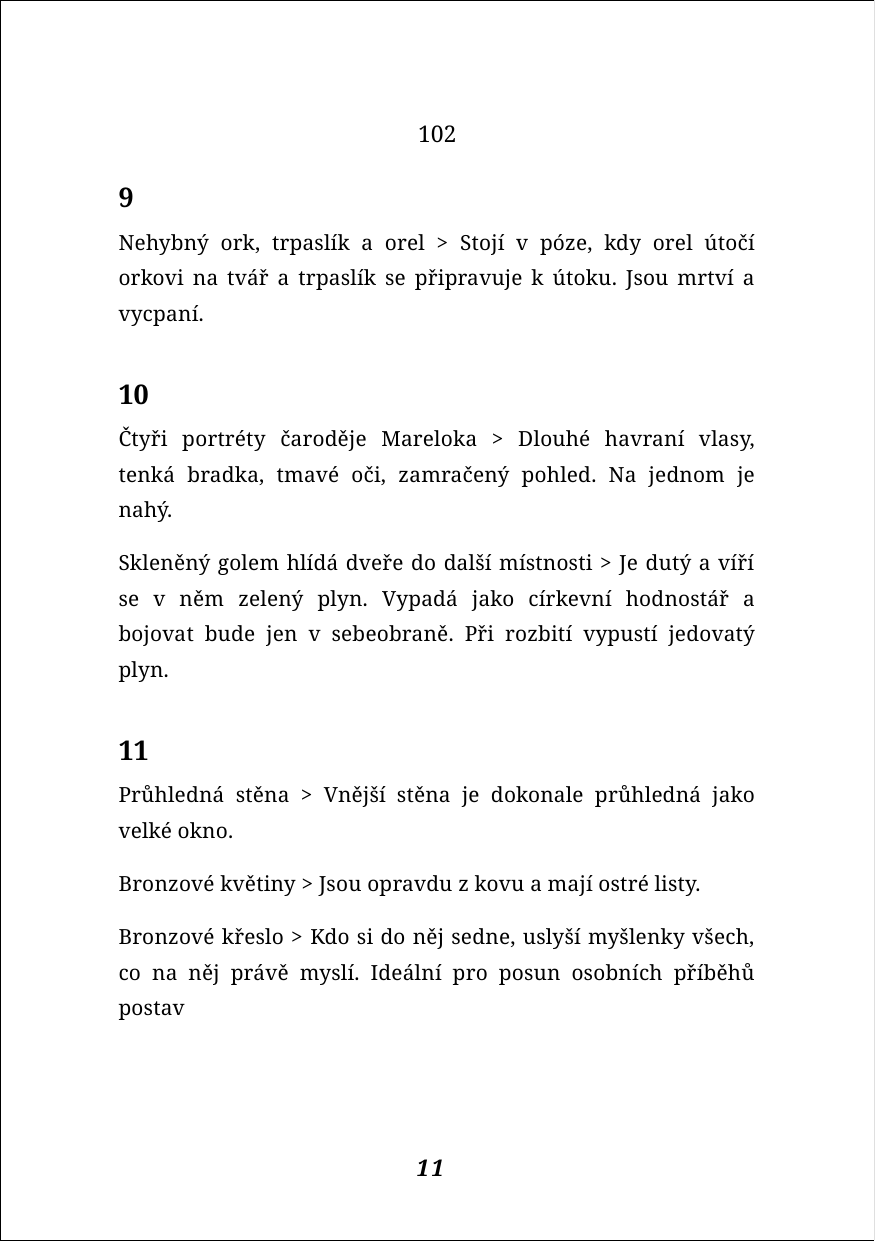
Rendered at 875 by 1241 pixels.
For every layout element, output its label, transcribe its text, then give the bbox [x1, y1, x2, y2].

text Čtyři portréty čaroděje Mareloka > Dlouhé havraní vlasy, tenká bradka, tmavé oči, zamračený pohled. Na jednom je nahý. [118, 424, 756, 524]
text Bronzové květiny > Jsou opravdu z kovu a mají ostré listy. [118, 869, 756, 898]
text Nehybný ork, trpaslík a orel > Stojí v póze, kdy orel útočí orkovi na tvář a trpaslík se připravuje k útoku. Jsou mrtví a vycpaní. [118, 228, 756, 327]
text Skleněný golem hlídá dveře do další místnosti > Je dutý a víří se v něm zelený plyn. Vypadá jako církevní hodnostář a bojovat bude jen v sebeobraně. Při rozbití vypustí jedovatý plyn. [118, 548, 756, 683]
text Průhledná stěna > Vnější stěna je dokonale průhledná jako velké okno. [118, 781, 756, 844]
subtitle 10 [118, 376, 756, 412]
subtitle 9 [118, 179, 756, 216]
text Bronzové křeslo > Kdo si do něj sedne, uslyší myšlenky všech, co na něj právě myslí. Ideální pro posun osobních příběhů postav [118, 922, 756, 1022]
subtitle 11 [118, 732, 756, 769]
